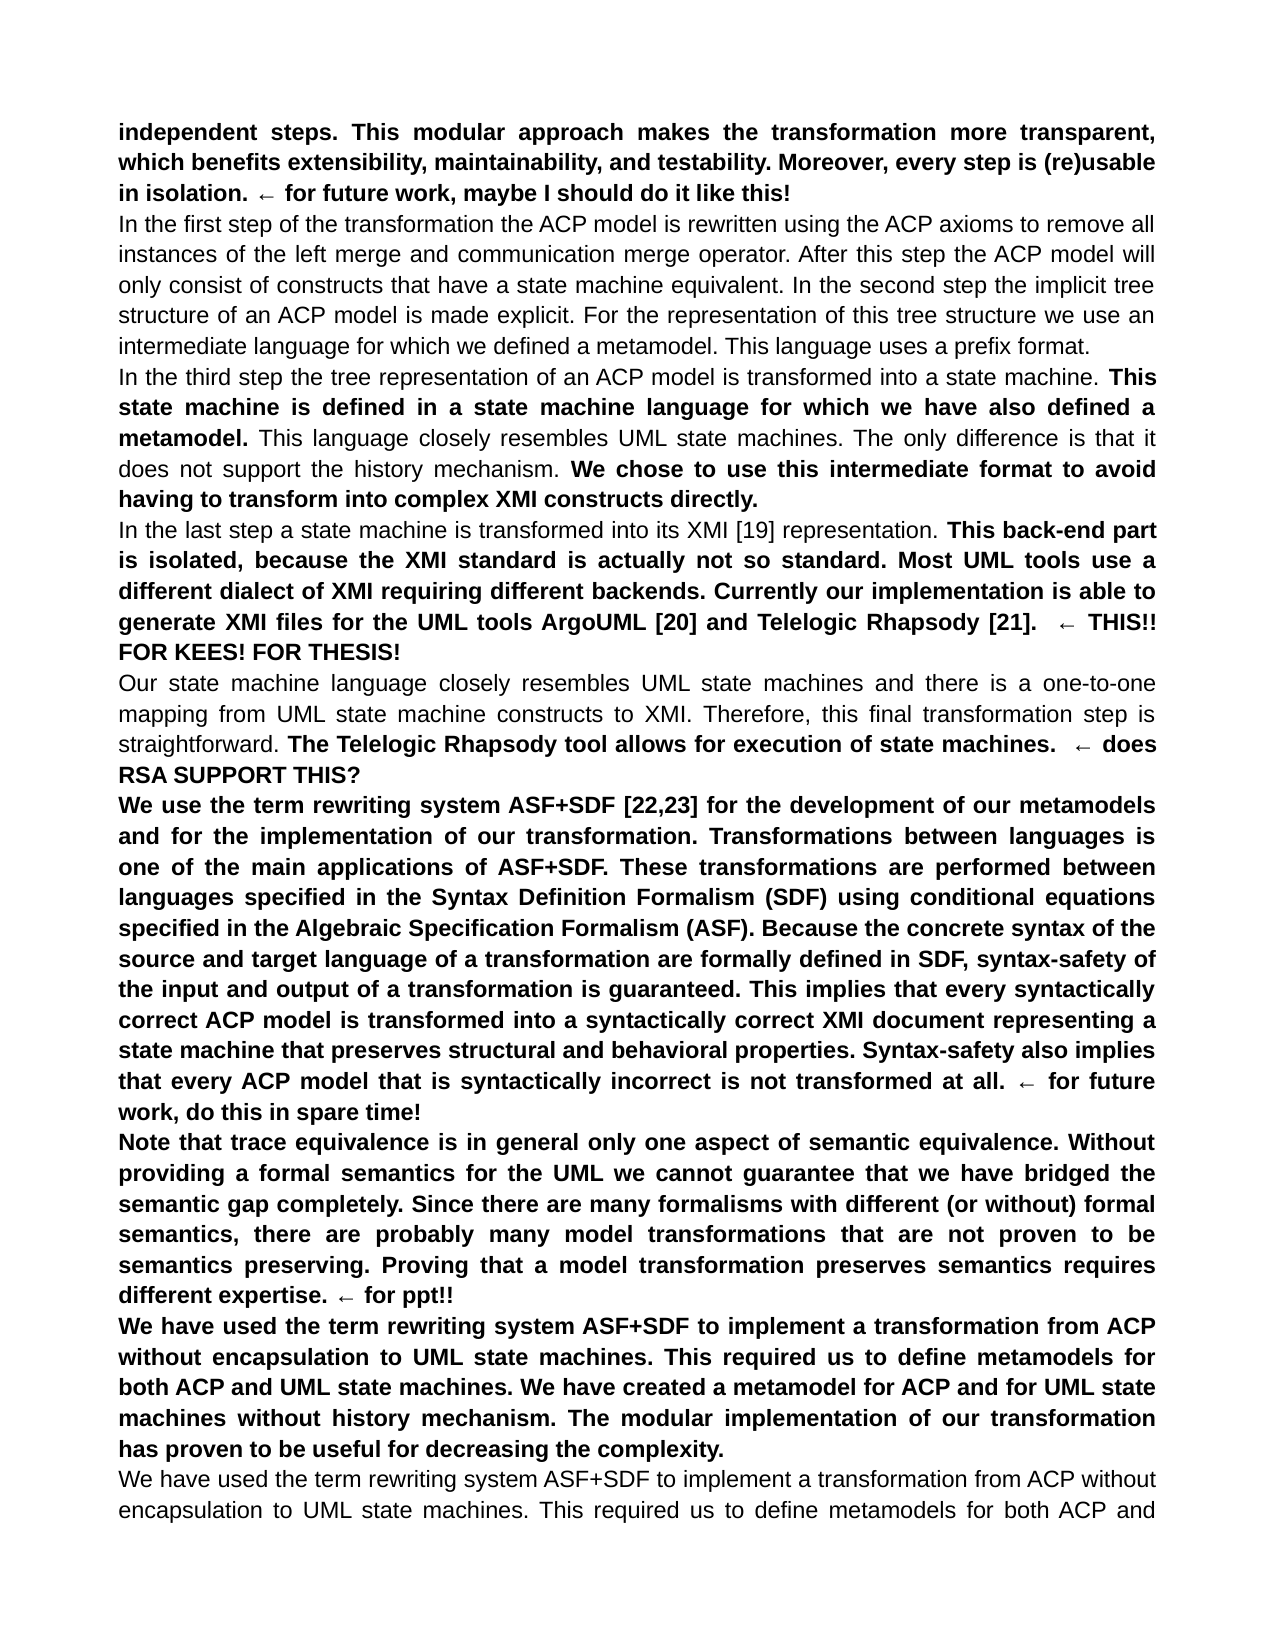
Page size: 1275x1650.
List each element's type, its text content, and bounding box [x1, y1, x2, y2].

text independent steps. This modular approach makes the transformation more transparent, which benefits extensibility, maintainability, and testability. Moreover, every step is (re)usable in isolation. ← for future work, maybe I should do it like this! [118, 118, 1157, 206]
text In the first step of the transformation the ACP model is rewritten using the ACP axioms to remove all instances of the left merge and communication merge operator. After this step the ACP model will only consist of constructs that have a state machine equivalent. In the second step the implicit tree structure of an ACP model is made explicit. For the representation of this tree structure we use an intermediate language for which we defined a metamodel. This language uses a prefix format. [118, 210, 1157, 359]
text We have used the term rewriting system ASF+SDF to implement a transformation from ACP without encapsulation to UML state machines. This required us to define metamodels for both ACP and [118, 1466, 1157, 1523]
text We have used the term rewriting system ASF+SDF to implement a transformation from ACP without encapsulation to UML state machines. This required us to define metamodels for both ACP and UML state machines. We have created a metamodel for ACP and for UML state machines without history mechanism. The modular implementation of our transformation has proven to be useful for decreasing the complexity. [118, 1312, 1157, 1462]
text Note that trace equivalence is in general only one aspect of semantic equivalence. Without providing a formal semantics for the UML we cannot guarantee that we have bridged the semantic gap completely. Since there are many formalisms with different (or without) formal semantics, there are probably many model transformations that are not proven to be semantics preserving. Proving that a model transformation preserves semantics requires different expertise. ← for ppt!! [118, 1129, 1157, 1309]
text We use the term rewriting system ASF+SDF [22,23] for the development of our metamodels and for the implementation of our transformation. Transformations between languages is one of the main applications of ASF+SDF. These transformations are performed between languages specified in the Syntax Definition Formalism (SDF) using conditional equations specified in the Algebraic Specification Formalism (ASF). Because the concrete syntax of the source and target language of a transformation are formally defined in SDF, syntax-safety of the input and output of a transformation is guaranteed. This implies that every syntactically correct ACP model is transformed into a syntactically correct XMI document representing a state machine that preserves structural and behavioral properties. Syntax-safety also implies that every ACP model that is syntactically incorrect is not transformed at all. ← for future work, do this in spare time! [118, 792, 1157, 1125]
text Our state machine language closely resembles UML state machines and there is a one-to-one mapping from UML state machine constructs to XMI. Therefore, this final transformation step is straightforward. The Telelogic Rhapsody tool allows for execution of state machines. ← does RSA SUPPORT THIS? [118, 669, 1157, 788]
text In the third step the tree representation of an ACP model is transformed into a state machine. This state machine is defined in a state machine language for which we have also defined a metamodel. This language closely resembles UML state machines. The only difference is that it does not support the history mechanism. We chose to use this intermediate format to avoid having to transform into complex XMI constructs directly. [118, 363, 1157, 512]
text In the last step a state machine is transformed into its XMI [19] representation. This back-end part is isolated, because the XMI standard is actually not so standard. Most UML tools use a different dialect of XMI requiring different backends. Currently our implementation is able to generate XMI files for the UML tools ArgoUML [20] and Telelogic Rhapsody [21]. ← THIS!! FOR KEES! FOR THESIS! [118, 516, 1157, 666]
